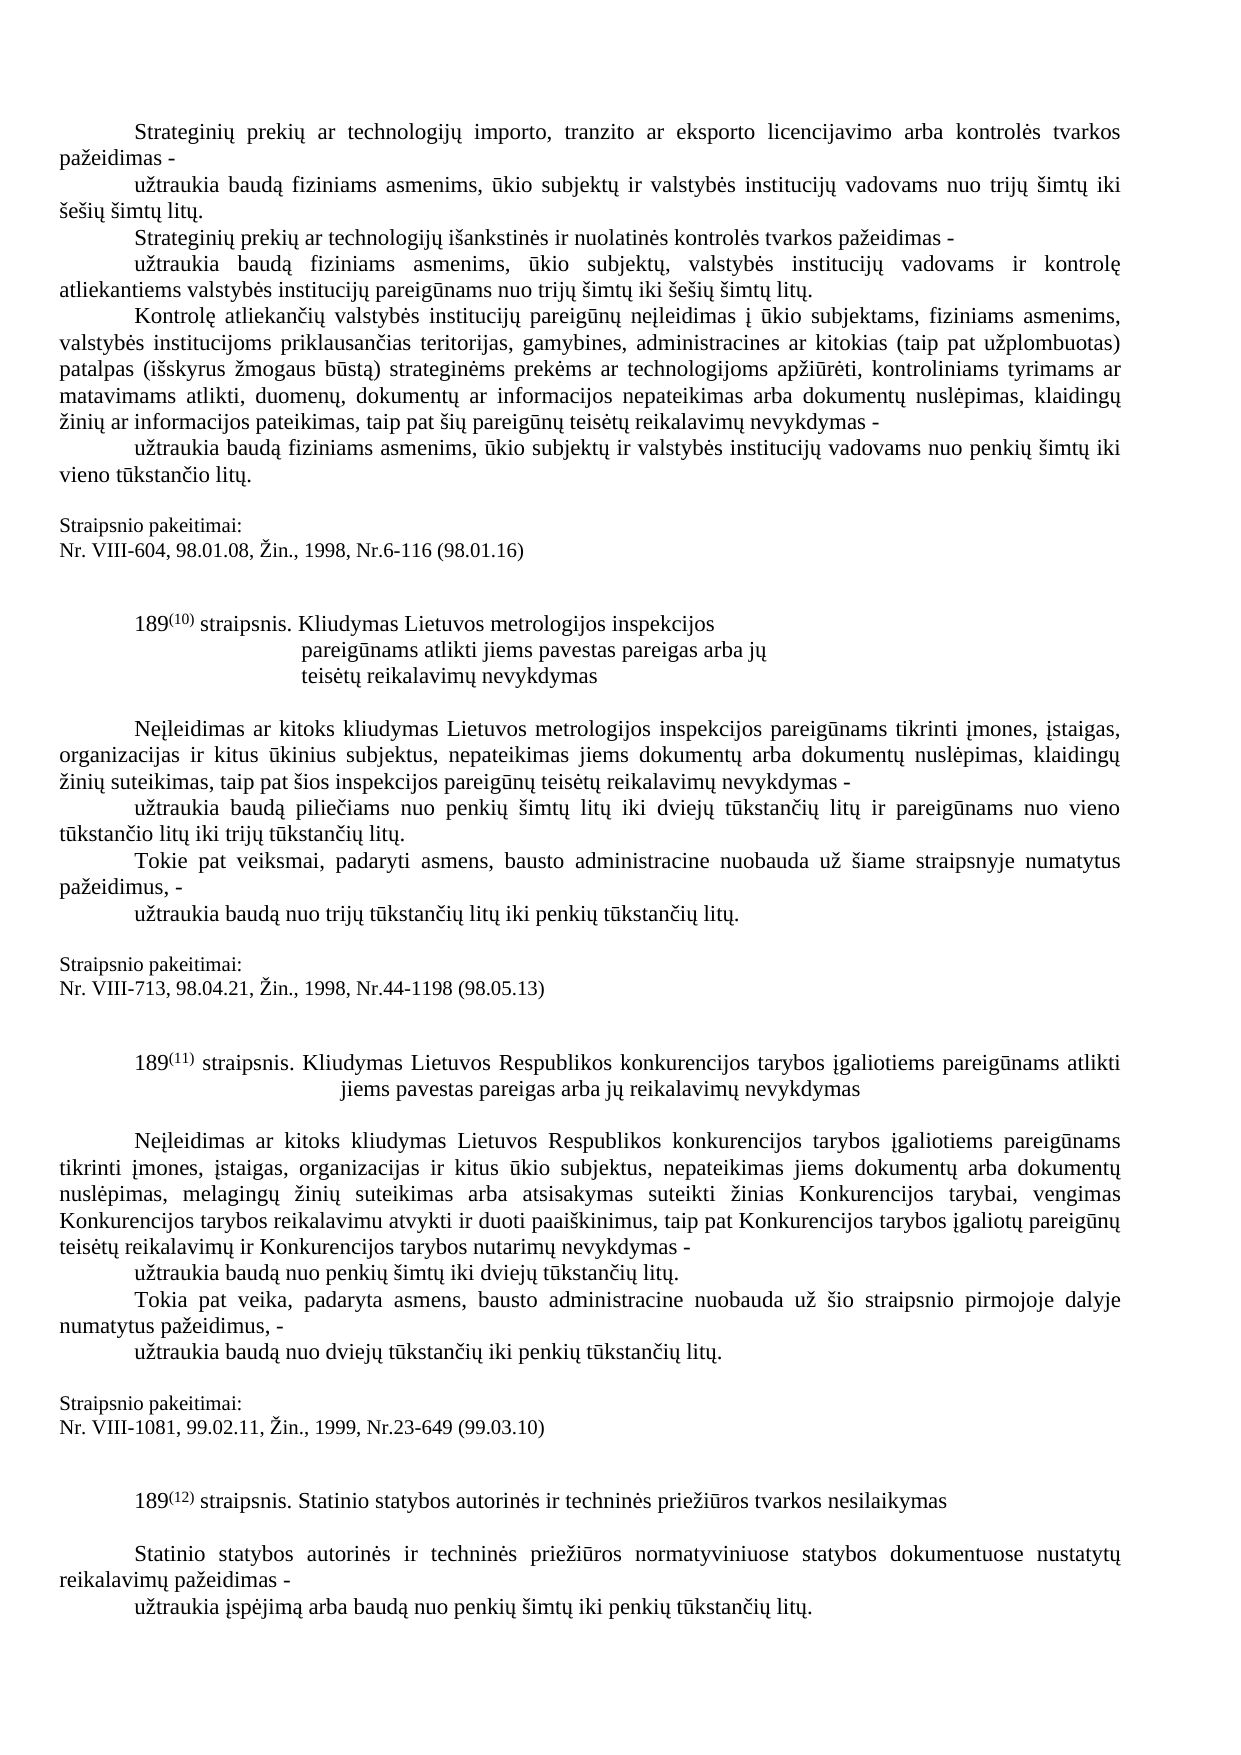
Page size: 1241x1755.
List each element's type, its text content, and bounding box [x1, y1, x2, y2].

text pareigūnams atlikti jiems pavestas pareigas arba jų [59, 636, 1122, 662]
text 189(10) straipsnis. Kliudymas Lietuvos metrologijos inspekcijos [59, 610, 1122, 636]
text Straipsnio pakeitimai: [59, 513, 1122, 537]
text Neįleidimas ar kitoks kliudymas Lietuvos metrologijos inspekcijos pareigūnams tikrinti įmones, įstaigas, organizacijas ir kitus ūkinius subjektus, nepateikimas jiems dokumentų arba dokumentų nuslėpimas, klaidingų žinių suteikimas, taip pat šios inspekcijos pareigūnų teisėtų reikalavimų nevykdymas - [59, 715, 1122, 794]
text užtraukia įspėjimą arba baudą nuo penkių šimtų iki penkių tūkstančių litų. [59, 1593, 1122, 1619]
text 189(11) straipsnis. Kliudymas Lietuvos Respublikos konkurencijos tarybos įgaliotiems pareigūnams atlikti jiems pavestas pareigas arba jų reikalavimų nevykdymas [134, 1048, 1122, 1101]
text Nr. VIII-713, 98.04.21, Žin., 1998, Nr.44-1198 (98.05.13) [59, 976, 1122, 1000]
text Straipsnio pakeitimai: [59, 952, 1122, 976]
text Statinio statybos autorinės ir techninės priežiūros normatyviniuose statybos dokumentuose nustatytų reikalavimų pažeidimas - [59, 1540, 1122, 1593]
text Strateginių prekių ar technologijų išankstinės ir nuolatinės kontrolės tvarkos pažeidimas - [59, 223, 1122, 250]
text Nr. VIII-1081, 99.02.11, Žin., 1999, Nr.23-649 (99.03.10) [59, 1415, 1122, 1439]
text užtraukia baudą fiziniams asmenims, ūkio subjektų ir valstybės institucijų vadovams nuo trijų šimtų iki šešių šimtų litų. [59, 171, 1122, 223]
text teisėtų reikalavimų nevykdymas [59, 662, 1122, 689]
text 189(12) straipsnis. Statinio statybos autorinės ir techninės priežiūros tvarkos nesilaikymas [134, 1487, 1122, 1514]
text Neįleidimas ar kitoks kliudymas Lietuvos Respublikos konkurencijos tarybos įgaliotiems pareigūnams tikrinti įmones, įstaigas, organizacijas ir kitus ūkio subjektus, nepateikimas jiems dokumentų arba dokumentų nuslėpimas, melagingų žinių suteikimas arba atsisakymas suteikti žinias Konkurencijos tarybai, vengimas Konkurencijos tarybos reikalavimu atvykti ir duoti paaiškinimus, taip pat Konkurencijos tarybos įgaliotų pareigūnų teisėtų reikalavimų ir Konkurencijos tarybos nutarimų nevykdymas - [59, 1128, 1122, 1259]
text užtraukia baudą fiziniams asmenims, ūkio subjektų ir valstybės institucijų vadovams nuo penkių šimtų iki vieno tūkstančio litų. [59, 434, 1122, 487]
text Tokia pat veika, padaryta asmens, bausto administracine nuobauda už šio straipsnio pirmojoje dalyje numatytus pažeidimus, - [59, 1286, 1122, 1338]
text Kontrolę atliekančių valstybės institucijų pareigūnų neįleidimas į ūkio subjektams, fiziniams asmenims, valstybės institucijoms priklausančias teritorijas, gamybines, administracines ar kitokias (taip pat užplombuotas) patalpas (išskyrus žmogaus būstą) strateginėms prekėms ar technologijoms apžiūrėti, kontroliniams tyrimams ar matavimams atlikti, duomenų, dokumentų ar informacijos nepateikimas arba dokumentų nuslėpimas, klaidingų žinių ar informacijos pateikimas, taip pat šių pareigūnų teisėtų reikalavimų nevykdymas - [59, 303, 1122, 434]
text užtraukia baudą piliečiams nuo penkių šimtų litų iki dviejų tūkstančių litų ir pareigūnams nuo vieno tūkstančio litų iki trijų tūkstančių litų. [59, 794, 1122, 847]
text užtraukia baudą nuo penkių šimtų iki dviejų tūkstančių litų. [59, 1259, 1122, 1286]
text Strateginių prekių ar technologijų importo, tranzito ar eksporto licencijavimo arba kontrolės tvarkos pažeidimas - [59, 118, 1122, 171]
text Tokie pat veiksmai, padaryti asmens, bausto administracine nuobauda už šiame straipsnyje numatytus pažeidimus, - [59, 847, 1122, 899]
text Nr. VIII-604, 98.01.08, Žin., 1998, Nr.6-116 (98.01.16) [59, 537, 1122, 562]
text užtraukia baudą nuo dviejų tūkstančių iki penkių tūkstančių litų. [59, 1338, 1122, 1365]
text užtraukia baudą nuo trijų tūkstančių litų iki penkių tūkstančių litų. [59, 899, 1122, 926]
text Straipsnio pakeitimai: [59, 1391, 1122, 1415]
text užtraukia baudą fiziniams asmenims, ūkio subjektų, valstybės institucijų vadovams ir kontrolę atliekantiems valstybės institucijų pareigūnams nuo trijų šimtų iki šešių šimtų litų. [59, 250, 1122, 303]
